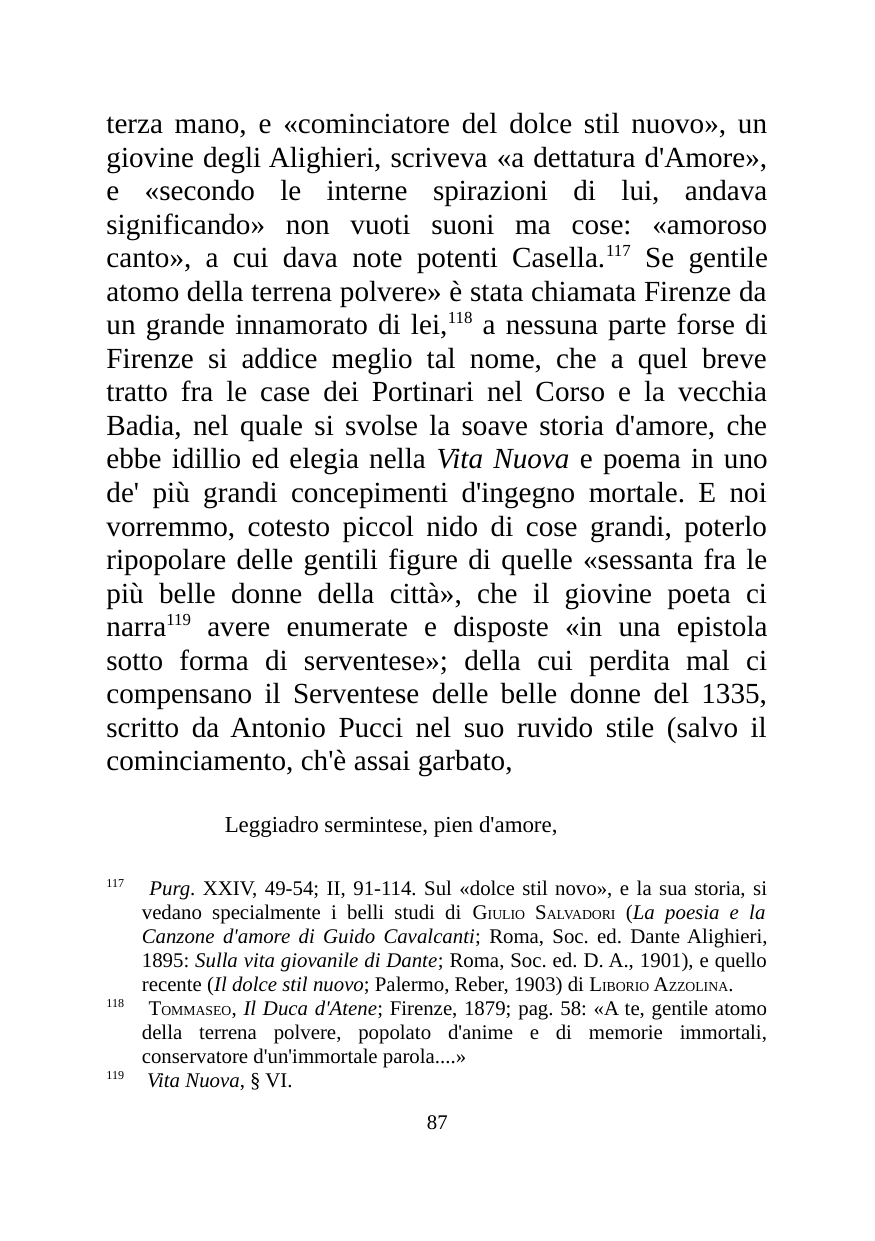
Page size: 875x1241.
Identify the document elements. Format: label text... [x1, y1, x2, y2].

text Leggiadro sermintese, pien d'amore, [195, 811, 768, 837]
text terza mano, e «cominciatore del dolce stil nuovo», un giovine degli Alighieri, scriveva «a dettatura d'Amore», e «secondo le interne spirazioni di lui, andava significando» non vuoti suoni ma cose: «amoroso canto», a cui dava note potenti Casella. Se gentile atomo della terrena polvere» è stata chiamata Firenze da un grande innamorato di lei, a nessuna parte forse di Firenze si addice meglio tal nome, che a quel breve tratto fra le case dei Portinari nel Corso e la vecchia Badia, nel quale si svolse la soave storia d'amore, che ebbe idillio ed elegia nella Vita Nuova e poema in uno de' più grandi concepimenti d'ingegno mortale. E noi vorremmo, cotesto piccol nido di cose grandi, poterlo ripopolare delle gentili figure di quelle «sessanta fra le più belle donne della città», che il giovine poeta ci narra avere enumerate e disposte «in una epistola sotto forma di serventese»; della cui perdita mal ci compensano il Serventese delle belle donne del 1335, scritto da Antonio Pucci nel suo ruvido stile (salvo il cominciamento, ch'è assai garbato, [106, 106, 768, 777]
text Tommaseo, Il Duca d'Atene; Firenze, 1879; pag. 58: «A te, gentile atomo della terrena polvere, popolato d'anime e di memorie immortali, conservatore d'un'immortale parola....» [106, 996, 768, 1068]
text Vita Nuova, § VI. [106, 1068, 768, 1092]
text Purg. XXIV, 49-54; II, 91-114. Sul «dolce stil novo», e la sua storia, si vedano specialmente i belli studi di Giulio Salvadori (La poesia e la Canzone d'amore di Guido Cavalcanti; Roma, Soc. ed. Dante Alighieri, 1895: Sulla vita giovanile di Dante; Roma, Soc. ed. D. A., 1901), e quello recente (Il dolce stil nuovo; Palermo, Reber, 1903) di Liborio Azzolina. [106, 876, 768, 996]
